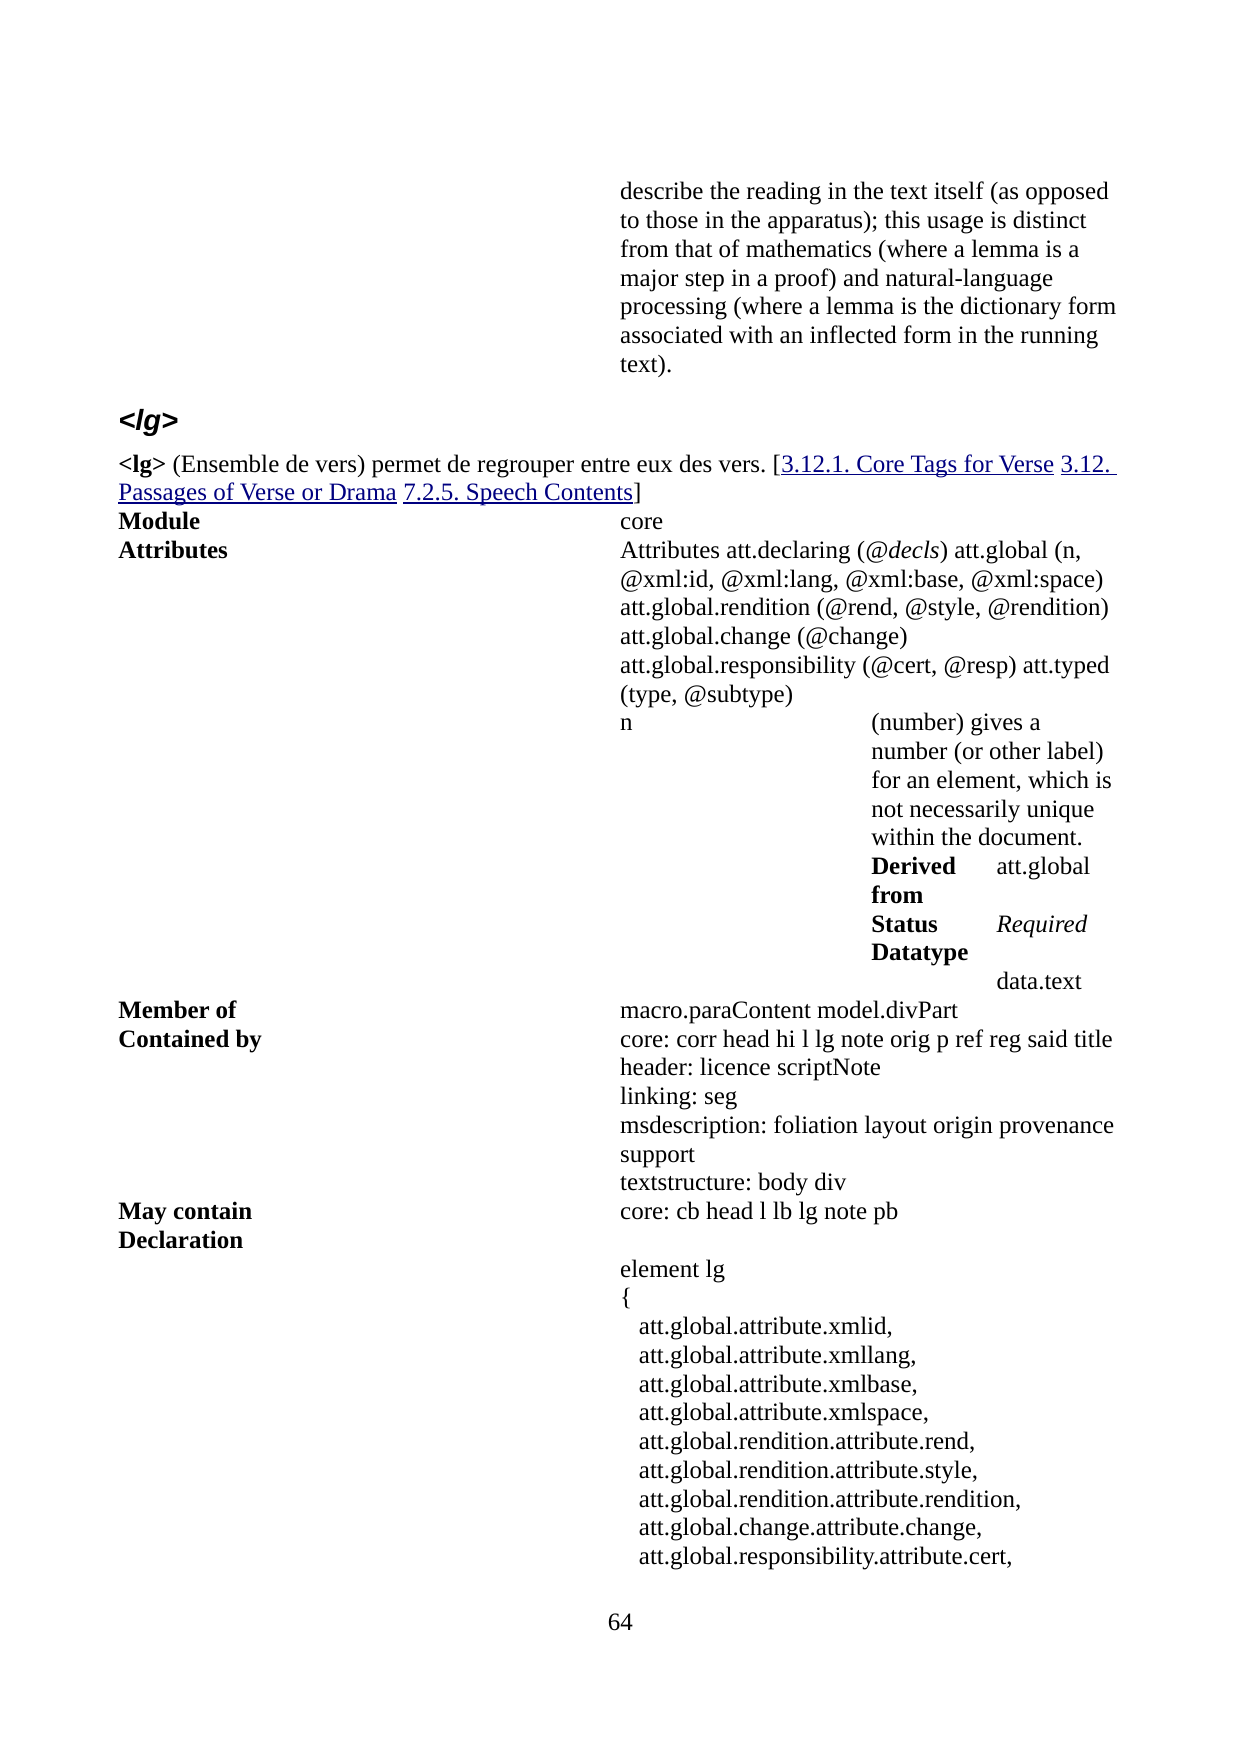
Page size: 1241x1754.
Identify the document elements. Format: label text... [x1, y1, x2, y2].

table_cell Required [996, 909, 1122, 937]
table_cell Contained by [118, 1024, 620, 1196]
table_cell Status [871, 909, 996, 937]
table_cell [118, 176, 620, 378]
table_cell Declaration [118, 1225, 620, 1570]
table_cell macro.paraContent model.divPart [620, 995, 1122, 1024]
table_cell Datatype [871, 938, 996, 995]
table_header <lg> (Ensemble de vers) permet de regrouper entre eux des vers. [3.12.1. Core Tags for Verse 3.12. Passages of Verse or Drama 7.2.5. Speech Contents] [118, 449, 1122, 506]
table_cell Module [118, 506, 620, 535]
table_header n [620, 708, 871, 995]
table_cell data.text [996, 938, 1122, 995]
subtitle <lg> [118, 403, 1122, 436]
table_cell Attributes [118, 535, 620, 995]
table_cell Attributes att.declaring (@decls) att.global (n, @xml:id, @xml:lang, @xml:base, @xml:space) att.global.rendition (@rend, @style, @rendition) att.global.change (@change) att.global.responsibility (@cert, @resp) att.typed (type, @subtype) [620, 535, 1122, 708]
table_header att.global [996, 851, 1122, 909]
table_cell core: cb head l lb lg note pb [620, 1196, 1122, 1225]
table_cell describe the reading in the text itself (as opposed to those in the apparatus); this usage is distinct from that of mathematics (where a lemma is a major step in a proof) and natural-language processing (where a lemma is the dictionary form associated with an inflected form in the running text). [620, 176, 1122, 378]
table_cell core: corr head hi l lg note orig p ref reg said title header: licence scriptNote linking: seg msdescription: foliation layout origin provenance support textstructure: body div [620, 1024, 1122, 1196]
table_header (number) gives a number (or other label) for an element, which is not necessarily unique within the document. [871, 708, 1122, 851]
table_cell core [620, 506, 1122, 535]
table_cell May contain [118, 1196, 620, 1225]
table_cell Member of [118, 995, 620, 1024]
table_cell element lg { att.global.attribute.xmlid, att.global.attribute.xmllang, att.global.attribute.xmlbase, att.global.attribute.xmlspace, att.global.rendition.attribute.rend, att.global.rendition.attribute.style, att.global.rendition.attribute.rendition, att.global.change.attribute.change, att.global.responsibility.attribute.cert, [620, 1225, 1122, 1570]
table_header Derived from [871, 851, 996, 909]
